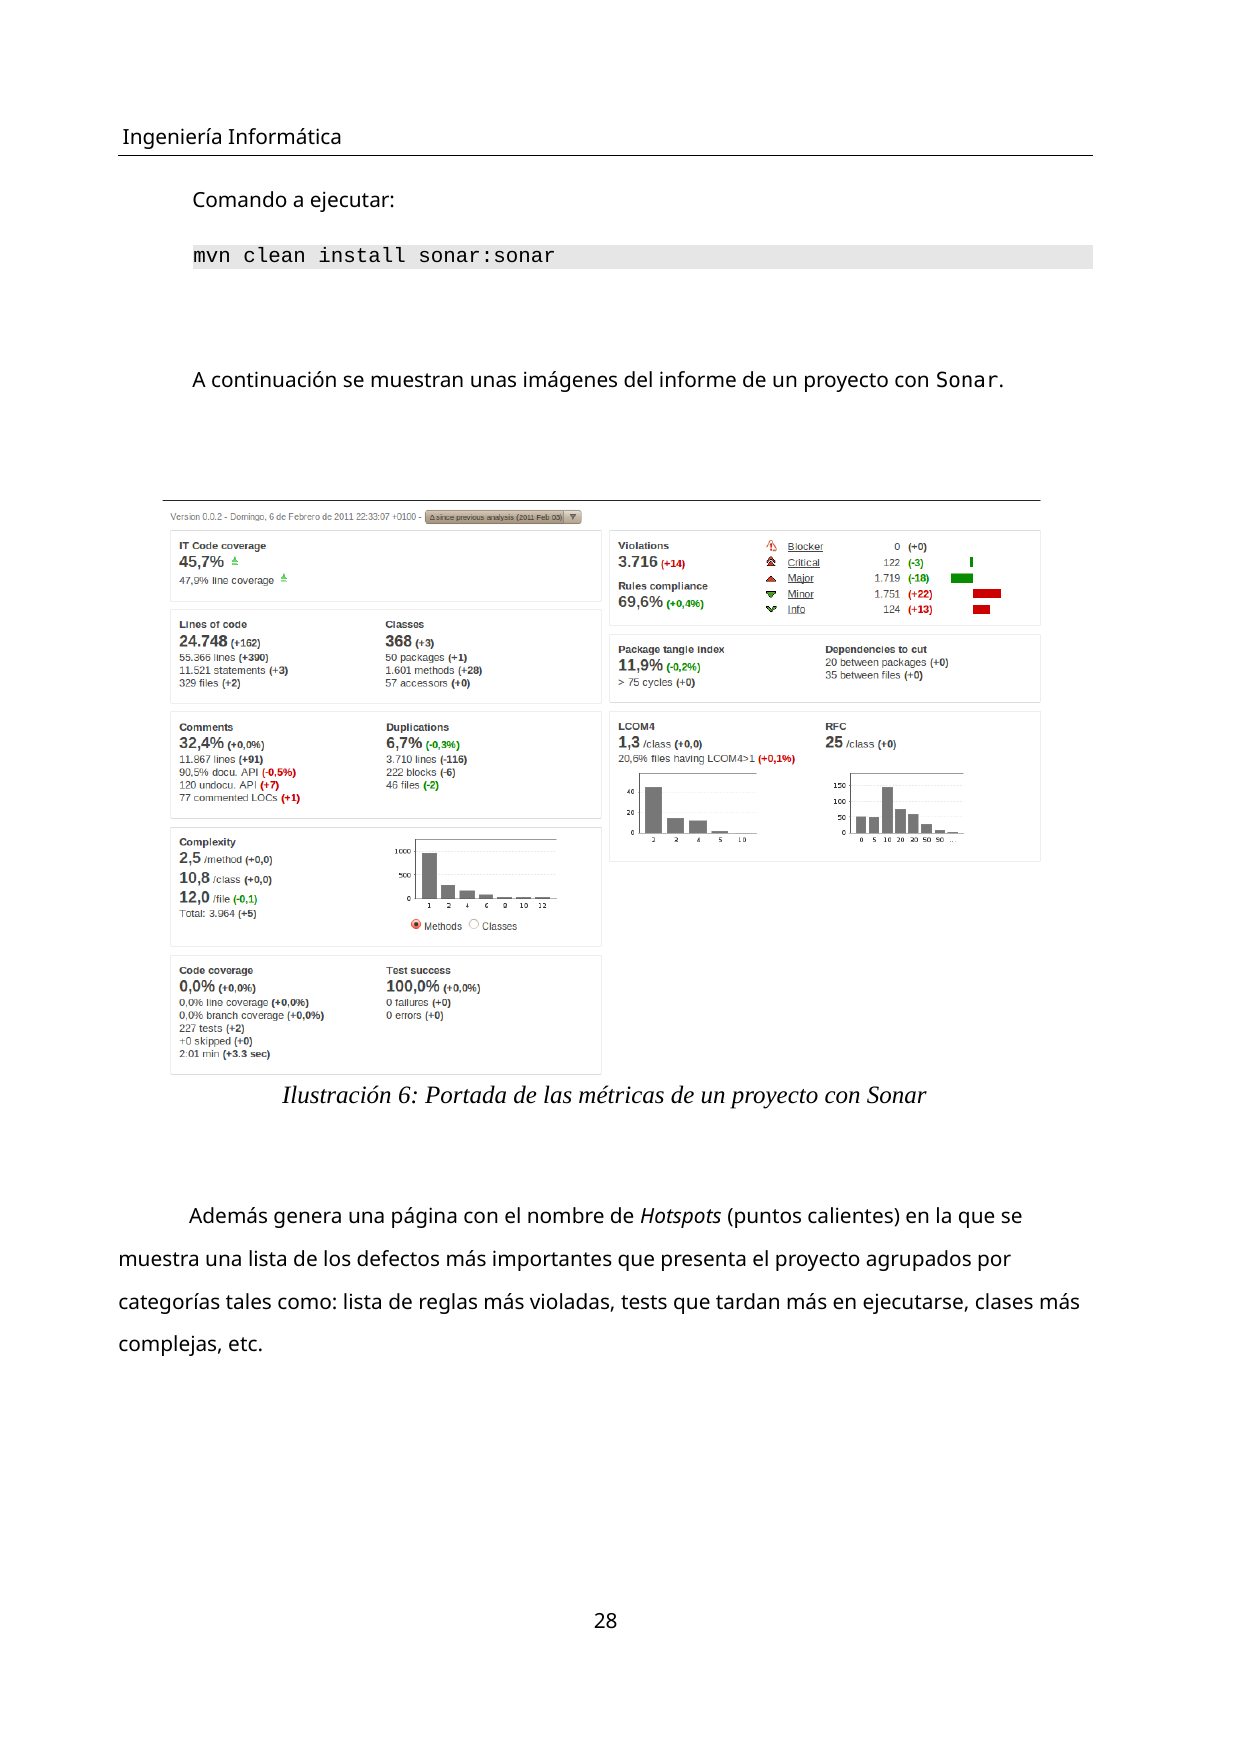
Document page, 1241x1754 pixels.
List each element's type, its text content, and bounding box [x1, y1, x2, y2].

text Además genera una página con el nombre de Hotspots (puntos calientes) en la que se muestra una lista de los defectos más importantes que presenta el proyecto agrupados por categorías tales como: lista de reglas más violadas, tests que tardan más en ejecutarse, clases más complejas, etc. [118, 1202, 1093, 1358]
picture [162, 500, 1049, 1081]
text mvn clean install sonar:sonar [193, 245, 1093, 269]
text Comando a ejecutar: [118, 185, 1093, 213]
text A continuación se muestran unas imágenes del informe de un proyecto con Sonar. [118, 365, 1093, 393]
text Ilustración 6: Portada de las métricas de un proyecto con Sonar [162, 1081, 1048, 1109]
